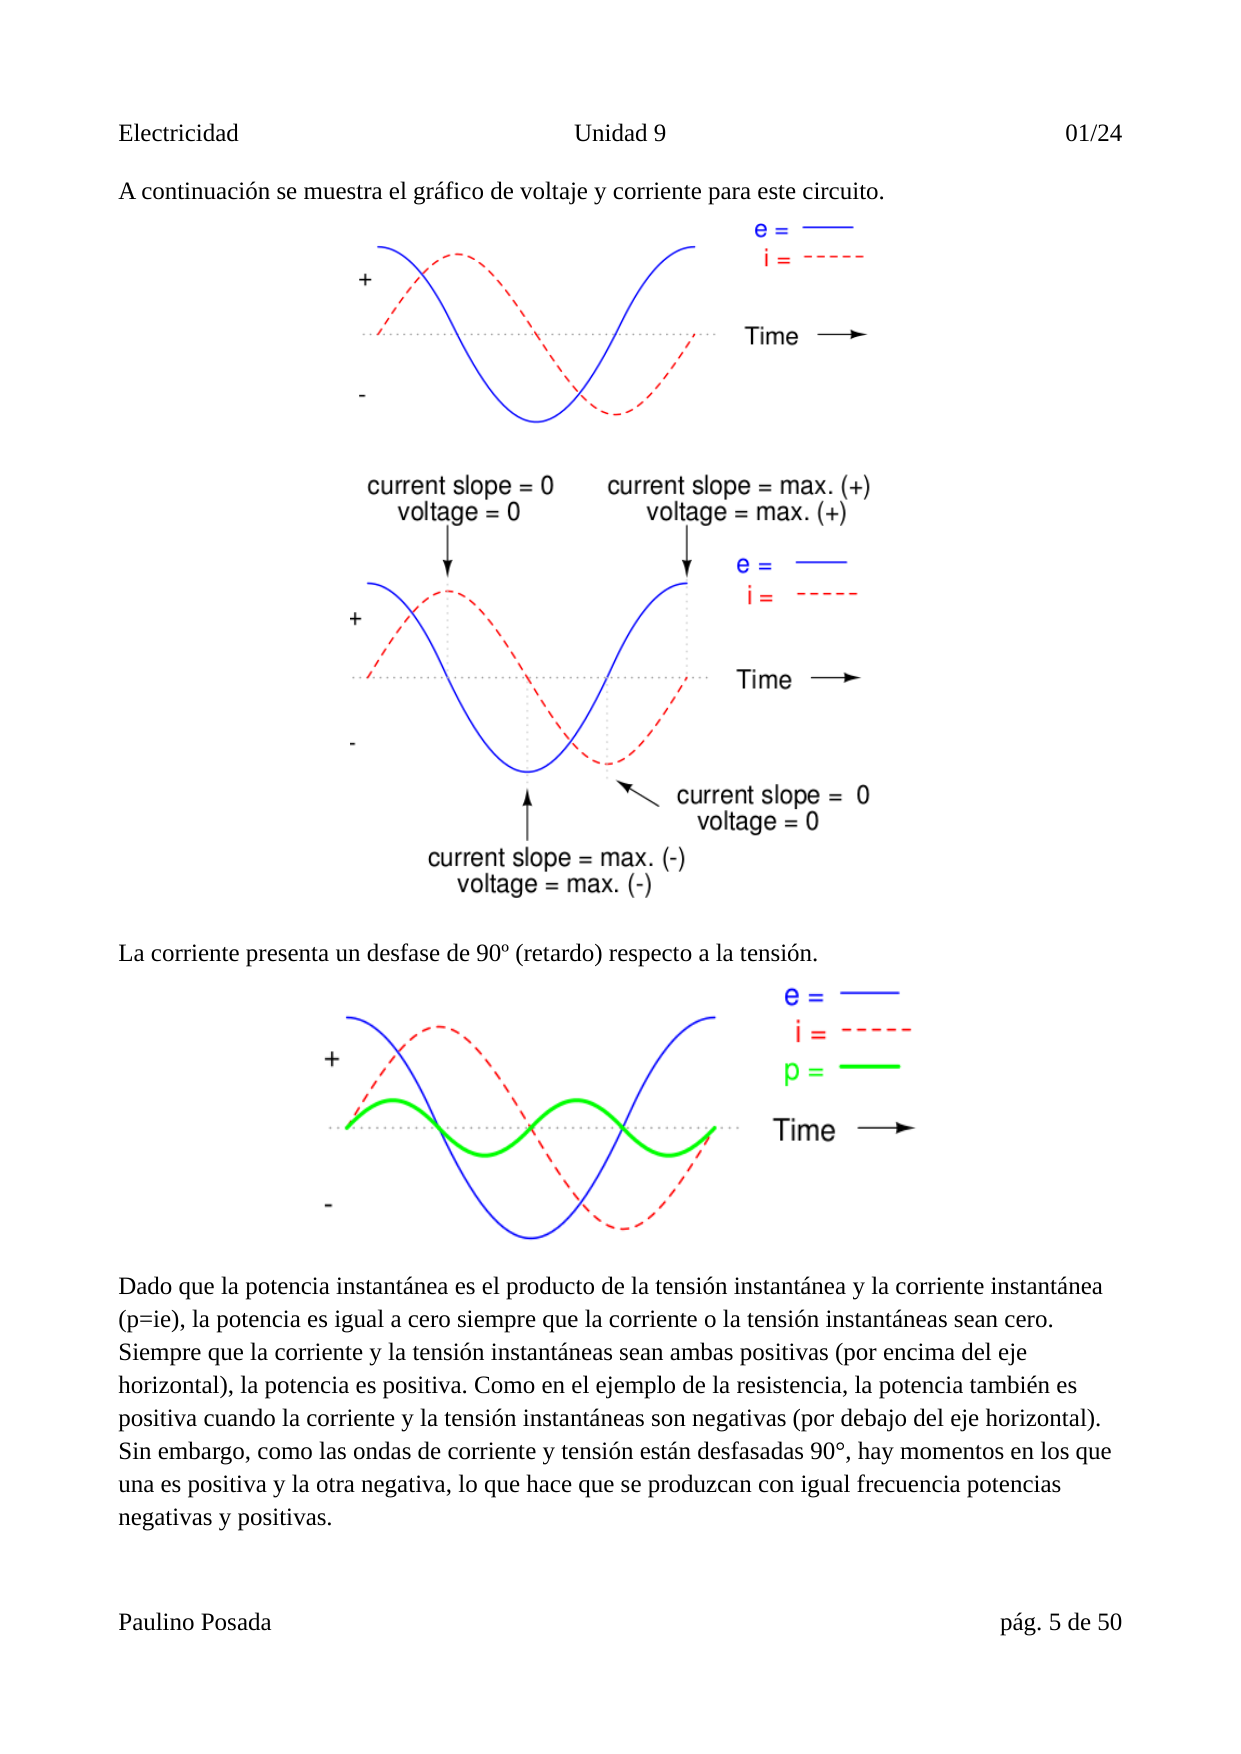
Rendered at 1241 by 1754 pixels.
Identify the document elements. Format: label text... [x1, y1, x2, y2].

picture [320, 985, 920, 1246]
text Dado que la potencia instantánea es el producto de la tensión instantánea y la corriente instantánea (p=ie), la potencia es igual a cero siempre que la corriente o la tensión instantáneas sean cero. Siempre que la corriente y la tensión instantáneas sean ambas positivas (por encima del eje horizontal), la potencia es positiva. Como en el ejemplo de la resistencia, la potencia también es positiva cuando la corriente y la tensión instantáneas son negativas (por debajo del eje horizontal). Sin embargo, como las ondas de corriente y tensión están desfasadas 90°, hay momentos en los que una es positiva y la otra negativa, lo que hace que se produzcan con igual frecuencia potencias negativas y positivas. [118, 1271, 1122, 1531]
text La corriente presenta un desfase de 90º (retardo) respecto a la tensión. [118, 938, 1122, 967]
picture [357, 223, 883, 431]
picture [350, 462, 890, 907]
text A continuación se muestra el gráfico de voltaje y corriente para este circuito. [118, 176, 1122, 205]
